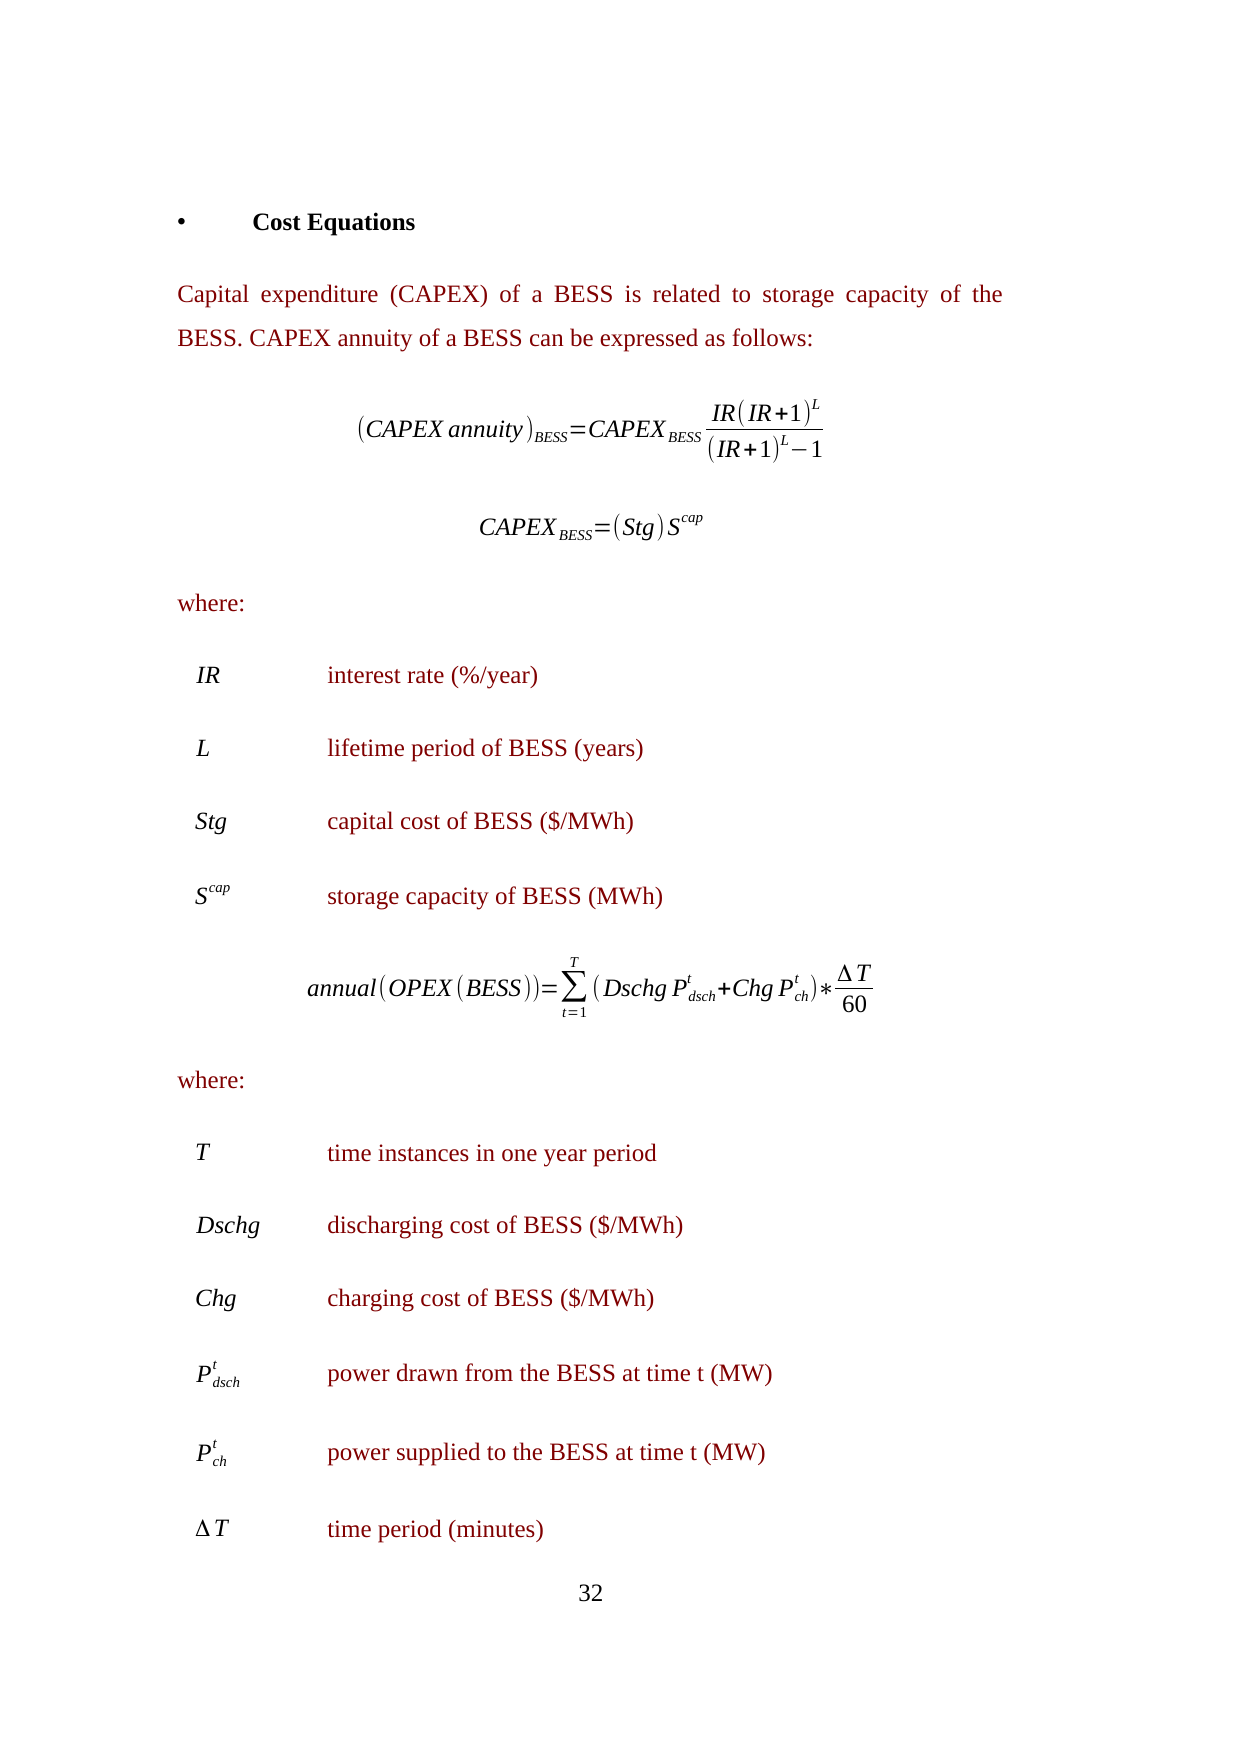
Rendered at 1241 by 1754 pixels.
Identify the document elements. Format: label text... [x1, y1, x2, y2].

text charging cost of BESS ($/MWh) [177, 1283, 1004, 1312]
text lifetime period of BESS (years) [177, 733, 1004, 762]
text where: [177, 588, 1004, 617]
text where: [177, 1065, 1004, 1094]
text capital cost of BESS ($/MWh) [177, 806, 1004, 835]
text power drawn from the BESS at time t (MW) [177, 1356, 1004, 1391]
text time instances in one year period [177, 1138, 1004, 1167]
text discharging cost of BESS ($/MWh) [177, 1211, 1004, 1239]
text power supplied to the BESS at time t (MW) [177, 1435, 1004, 1470]
text storage capacity of BESS (MWh) [177, 879, 1004, 910]
text time period (minutes) [177, 1514, 1004, 1542]
text interest rate (%/year) [177, 661, 1004, 689]
text Capital expenditure (CAPEX) of a BESS is related to storage capacity of the BESS. CAPEX annuity of a BESS can be expressed as follows: [177, 279, 1004, 351]
list Cost Equations [177, 207, 1004, 236]
